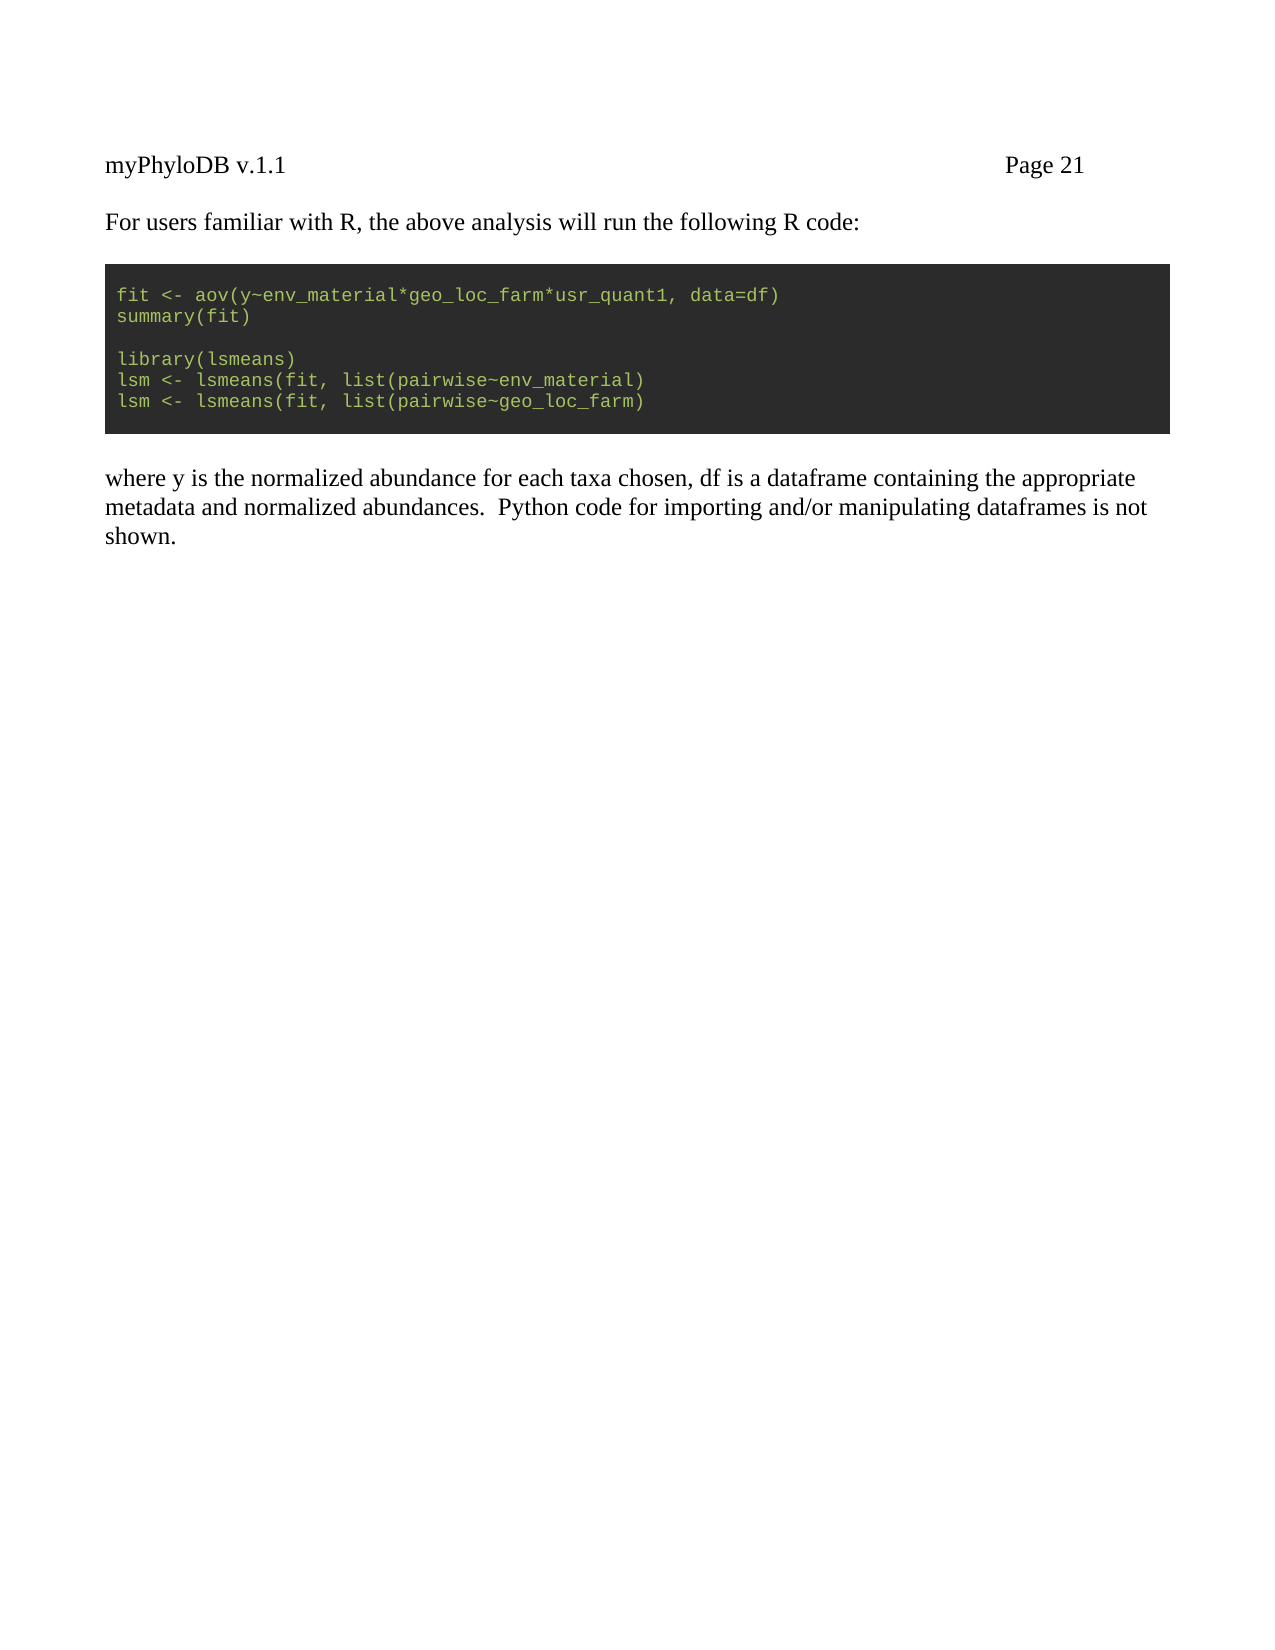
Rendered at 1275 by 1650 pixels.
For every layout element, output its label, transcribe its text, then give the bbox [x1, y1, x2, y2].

text fit <- aov(y~env_material*geo_loc_farm*usr_quant1, data=df) [105, 286, 1170, 307]
text summary(fit) [105, 307, 1170, 328]
text where y is the normalized abundance for each taxa chosen, df is a dataframe containing the appropriate metadata and normalized abundances. Python code for importing and/or manipulating dataframes is not shown. [105, 463, 1170, 549]
text lsm <- lsmeans(fit, list(pairwise~geo_loc_farm) [105, 392, 1170, 413]
text library(lsmeans) [105, 349, 1170, 371]
text For users familiar with R, the above analysis will run the following R code: [105, 207, 1170, 236]
text lsm <- lsmeans(fit, list(pairwise~env_material) [105, 371, 1170, 392]
